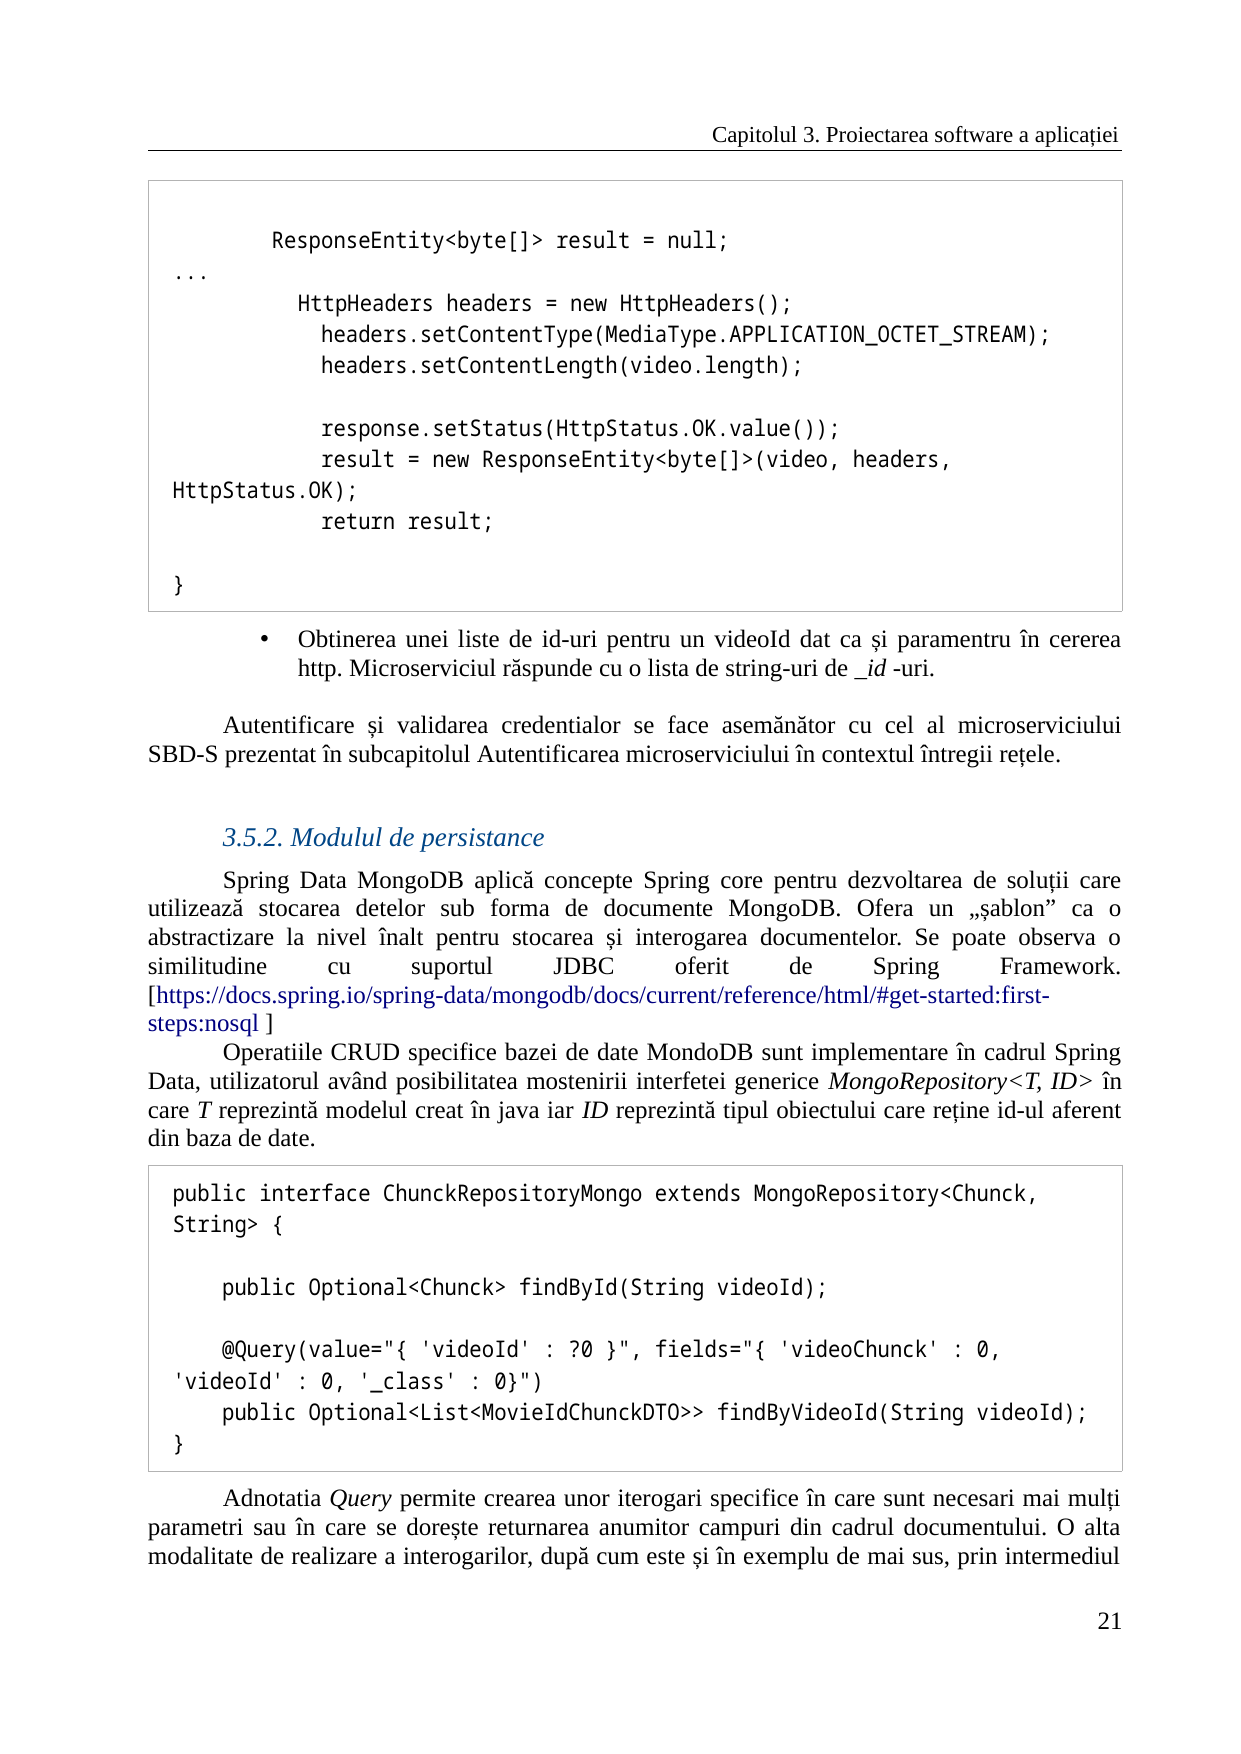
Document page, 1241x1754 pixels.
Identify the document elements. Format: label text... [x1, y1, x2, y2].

text Spring Data MongoDB aplică concepte Spring core pentru dezvoltarea de soluții care utilizează stocarea detelor sub forma de documente MongoDB. Ofera un „șablon” ca o abstractizare la nivel înalt pentru stocarea și interogarea documentelor. Se poate observa o similitudine cu suportul JDBC oferit de Spring Framework. [https://docs.spring.io/spring-data/mongodb/docs/current/reference/html/#get-started:first-steps:nosql ] [148, 865, 1122, 1037]
text Operatiile CRUD specifice bazei de date MondoDB sunt implementare în cadrul Spring Data, utilizatorul având posibilitatea mostenirii interfetei generice MongoRepository<T, ID> în care T reprezintă modelul creat în java iar ID reprezintă tipul obiectului care reține id-ul aferent din baza de date. [148, 1037, 1122, 1152]
text headers.setContentType(MediaType.APPLICATION_OCTET_STREAM); [149, 305, 1122, 336]
text Adnotatia Query permite crearea unor iterogari specifice în care sunt necesari mai mulți parametri sau în care se dorește returnarea anumitor campuri din cadrul documentului. O alta modalitate de realizare a interogarilor, după cum este și în exemplu de mai sus, prin intermediul [148, 1483, 1122, 1569]
text public Optional<Chunck> findById(String videoId); [149, 1258, 1122, 1302]
text response.setStatus(HttpStatus.OK.value()); [149, 399, 1122, 430]
list Obtinerea unei liste de id-uri pentru un videoId dat ca și paramentru în cererea http. Microserviciul răspunde cu o lista de string-uri de _id -uri. [260, 624, 1122, 681]
text HttpHeaders headers = new HttpHeaders(); [149, 274, 1122, 305]
text @Query(value="{ 'videoId' : ?0 }", fields="{ 'videoChunck' : 0, 'videoId' : 0, '_class' : 0}") [149, 1321, 1122, 1383]
text Autentificare și validarea credentialor se face asemănător cu cel al microserviciului SBD-S prezentat în subcapitolul Autentificarea microserviciului în contextul întregii rețele. [148, 710, 1122, 768]
text } [149, 1414, 1122, 1471]
text } [149, 555, 1122, 611]
text headers.setContentLength(video.length); [149, 336, 1122, 380]
text return result; [149, 493, 1122, 536]
text ResponseEntity<byte[]> result = null; [149, 211, 1122, 243]
text public interface ChunckRepositoryMongo extends MongoRepository<Chunck, String> { [149, 1166, 1122, 1239]
text public Optional<List<MovieIdChunckDTO>> findByVideoId(String videoId); [149, 1383, 1122, 1414]
subtitle Modulul de persistance [223, 821, 1122, 852]
text ... [149, 243, 1122, 274]
text result = new ResponseEntity<byte[]>(video, headers, HttpStatus.OK); [149, 430, 1122, 493]
